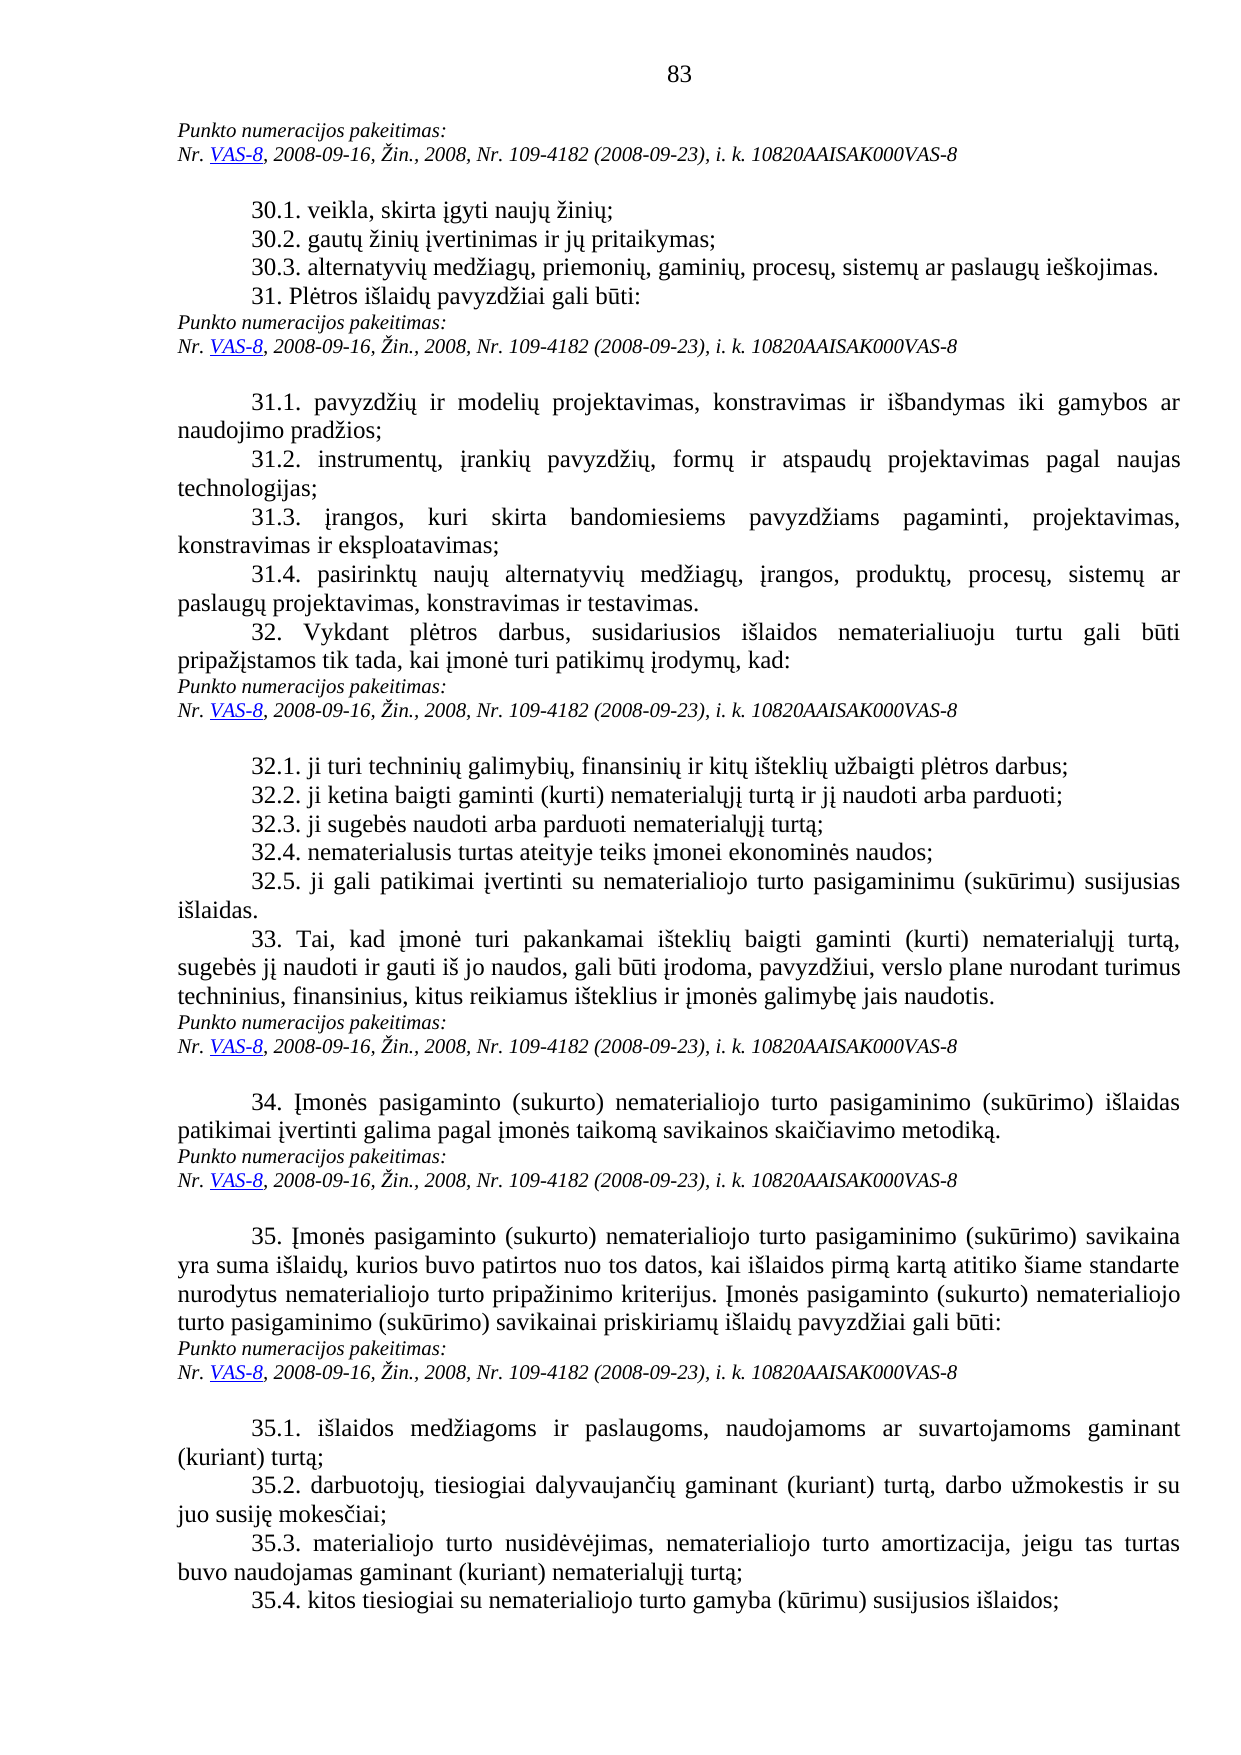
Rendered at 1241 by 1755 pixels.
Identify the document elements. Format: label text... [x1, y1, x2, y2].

text 35.4. kitos tiesiogiai su nematerialiojo turto gamyba (kūrimu) susijusios išlaidos; [177, 1586, 1181, 1614]
text Nr. VAS-8, 2008-09-16, Žin., 2008, Nr. 109-4182 (2008-09-23), i. k. 10820AAISAK000VAS-8 [177, 698, 1181, 722]
text Punkto numeracijos pakeitimas: [177, 310, 1181, 334]
text 31.2. instrumentų, įrankių pavyzdžių, formų ir atspaudų projektavimas pagal naujas technologijas; [177, 444, 1181, 502]
text 31.4. pasirinktų naujų alternatyvių medžiagų, įrangos, produktų, procesų, sistemų ar paslaugų projektavimas, konstravimas ir testavimas. [177, 559, 1181, 617]
text Nr. VAS-8, 2008-09-16, Žin., 2008, Nr. 109-4182 (2008-09-23), i. k. 10820AAISAK000VAS-8 [177, 1360, 1181, 1384]
text 32.1. ji turi techninių galimybių, finansinių ir kitų išteklių užbaigti plėtros darbus; [177, 751, 1181, 780]
text Punkto numeracijos pakeitimas: [177, 1010, 1181, 1034]
text 32.2. ji ketina baigti gaminti (kurti) nematerialųjį turtą ir jį naudoti arba parduoti; [177, 780, 1181, 809]
text Punkto numeracijos pakeitimas: [177, 118, 1181, 142]
text Punkto numeracijos pakeitimas: [177, 1144, 1181, 1168]
text 31.3. įrangos, kuri skirta bandomiesiems pavyzdžiams pagaminti, projektavimas, konstravimas ir eksploatavimas; [177, 502, 1181, 559]
text Punkto numeracijos pakeitimas: [177, 674, 1181, 698]
text 30.2. gautų žinių įvertinimas ir jų pritaikymas; [177, 224, 1181, 252]
text 30.1. veikla, skirta įgyti naujų žinių; [177, 195, 1181, 224]
text 35. Įmonės pasigaminto (sukurto) nematerialiojo turto pasigaminimo (sukūrimo) savikaina yra suma išlaidų, kurios buvo patirtos nuo tos datos, kai išlaidos pirmą kartą atitiko šiame standarte nurodytus nematerialiojo turto pripažinimo kriterijus. Įmonės pasigaminto (sukurto) nematerialiojo turto pasigaminimo (sukūrimo) savikainai priskiriamų išlaidų pavyzdžiai gali būti: [177, 1221, 1181, 1336]
text 34. Įmonės pasigaminto (sukurto) nematerialiojo turto pasigaminimo (sukūrimo) išlaidas patikimai įvertinti galima pagal įmonės taikomą savikainos skaičiavimo metodiką. [177, 1087, 1181, 1144]
text 31. Plėtros išlaidų pavyzdžiai gali būti: [177, 281, 1181, 310]
text Punkto numeracijos pakeitimas: [177, 1336, 1181, 1360]
text 32. Vykdant plėtros darbus, susidariusios išlaidos nematerialiuoju turtu gali būti pripažįstamos tik tada, kai įmonė turi patikimų įrodymų, kad: [177, 617, 1181, 674]
text 35.1. išlaidos medžiagoms ir paslaugoms, naudojamoms ar suvartojamoms gaminant (kuriant) turtą; [177, 1413, 1181, 1471]
text 35.3. materialiojo turto nusidėvėjimas, nematerialiojo turto amortizacija, jeigu tas turtas buvo naudojamas gaminant (kuriant) nematerialųjį turtą; [177, 1528, 1181, 1586]
text 35.2. darbuotojų, tiesiogiai dalyvaujančių gaminant (kuriant) turtą, darbo užmokestis ir su juo susiję mokesčiai; [177, 1471, 1181, 1528]
text Nr. VAS-8, 2008-09-16, Žin., 2008, Nr. 109-4182 (2008-09-23), i. k. 10820AAISAK000VAS-8 [177, 1034, 1181, 1058]
text Nr. VAS-8, 2008-09-16, Žin., 2008, Nr. 109-4182 (2008-09-23), i. k. 10820AAISAK000VAS-8 [177, 1168, 1181, 1192]
text 30.3. alternatyvių medžiagų, priemonių, gaminių, procesų, sistemų ar paslaugų ieškojimas. [177, 252, 1181, 281]
text 32.3. ji sugebės naudoti arba parduoti nematerialųjį turtą; [177, 809, 1181, 837]
text 33. Tai, kad įmonė turi pakankamai išteklių baigti gaminti (kurti) nematerialųjį turtą, sugebės jį naudoti ir gauti iš jo naudos, gali būti įrodoma, pavyzdžiui, verslo plane nurodant turimus techninius, finansinius, kitus reikiamus išteklius ir įmonės galimybę jais naudotis. [177, 924, 1181, 1010]
text 32.4. nematerialusis turtas ateityje teiks įmonei ekonominės naudos; [177, 837, 1181, 866]
text Nr. VAS-8, 2008-09-16, Žin., 2008, Nr. 109-4182 (2008-09-23), i. k. 10820AAISAK000VAS-8 [177, 334, 1181, 358]
text Nr. VAS-8, 2008-09-16, Žin., 2008, Nr. 109-4182 (2008-09-23), i. k. 10820AAISAK000VAS-8 [177, 142, 1181, 166]
text 31.1. pavyzdžių ir modelių projektavimas, konstravimas ir išbandymas iki gamybos ar naudojimo pradžios; [177, 387, 1181, 444]
text 32.5. ji gali patikimai įvertinti su nematerialiojo turto pasigaminimu (sukūrimu) susijusias išlaidas. [177, 866, 1181, 924]
